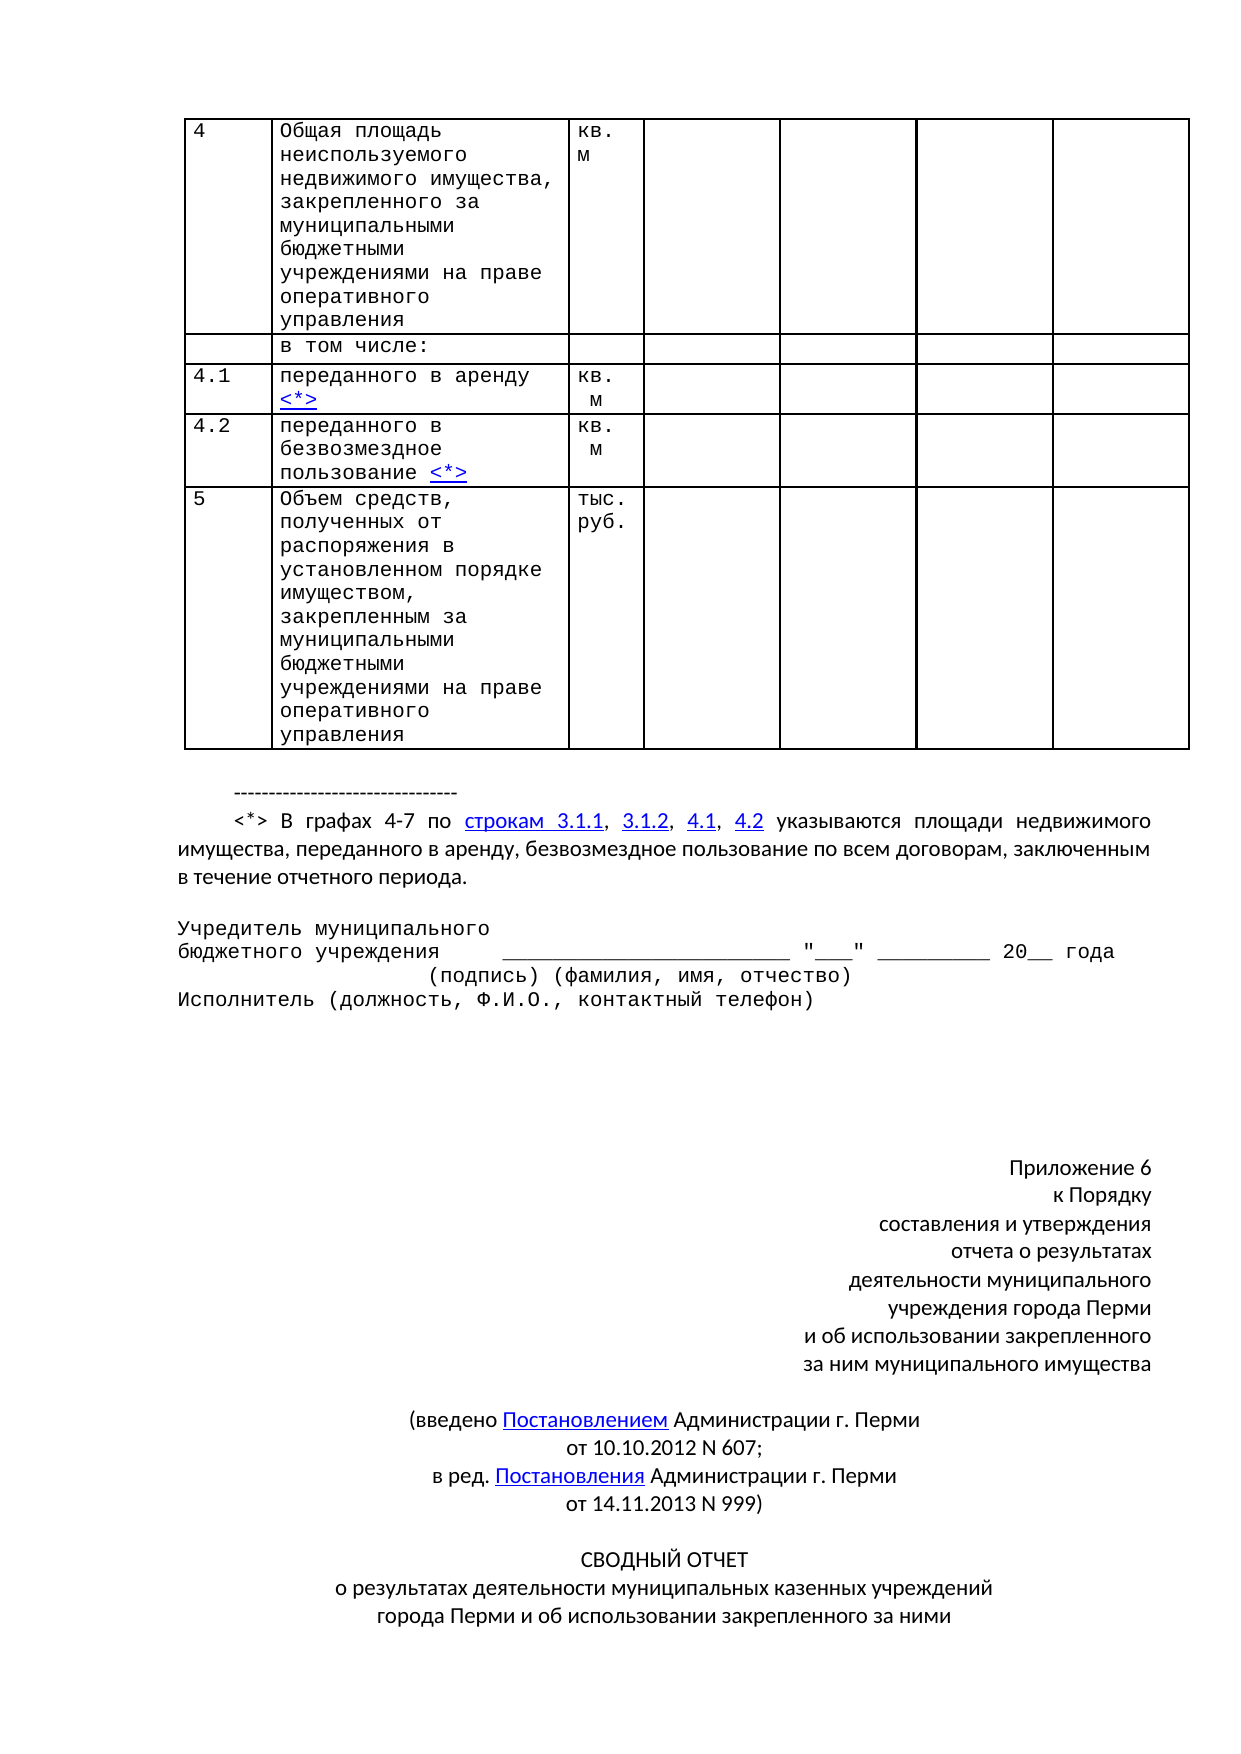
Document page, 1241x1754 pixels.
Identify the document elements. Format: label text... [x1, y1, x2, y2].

table_cell [645, 335, 779, 363]
text отчета о результатах [177, 1237, 1152, 1265]
table_cell [918, 365, 1052, 412]
table_cell [918, 415, 1052, 486]
text составления и утверждения [177, 1209, 1152, 1237]
table_cell 5 [186, 488, 271, 748]
table_cell кв. м [570, 365, 643, 412]
table_cell [918, 488, 1052, 748]
table_cell [1054, 415, 1188, 486]
text бюджетного учреждения _______________________ "___" _________ 20__ года [177, 942, 1152, 965]
text учреждения города Перми [177, 1293, 1152, 1321]
table_cell 4 [186, 120, 271, 333]
table_cell [645, 120, 779, 333]
table_cell 4.2 [186, 415, 271, 486]
text СВОДНЫЙ ОТЧЕТ [177, 1545, 1152, 1573]
text Приложение 6 [177, 1153, 1152, 1181]
table_cell [1054, 335, 1188, 363]
table_cell [645, 365, 779, 412]
table_cell [781, 120, 915, 333]
table_cell [781, 415, 915, 486]
table_cell Объем средств, полученных от распоряжения в установленном порядке имуществом, закрепленным за муниципальными бюджетными учреждениями на праве оперативного управления [273, 488, 568, 748]
table_cell тыс. руб. [570, 488, 643, 748]
table_cell кв. м [570, 120, 643, 333]
text деятельности муниципального [177, 1265, 1152, 1293]
text Учредитель муниципального [177, 918, 1152, 942]
table_cell кв. м [570, 415, 643, 486]
table_cell [918, 335, 1052, 363]
text от 14.11.2013 N 999) [177, 1489, 1152, 1517]
text и об использовании закрепленного [177, 1321, 1152, 1349]
text к Порядку [177, 1181, 1152, 1209]
table_cell [570, 335, 643, 363]
table_cell [1054, 120, 1188, 333]
text -------------------------------- [177, 778, 1152, 806]
table_cell [1054, 365, 1188, 412]
table_cell 4.1 [186, 365, 271, 412]
text <*> В графах 4-7 по строкам 3.1.1, 3.1.2, 4.1, 4.2 указываются площади недвижимого имущества, переданного в аренду, безвозмездное пользование по всем договорам, заключенным в течение отчетного периода. [177, 806, 1152, 890]
text о результатах деятельности муниципальных казенных учреждений [177, 1573, 1152, 1601]
table_cell [1054, 488, 1188, 748]
text (подпись) (фамилия, имя, отчество) [177, 965, 1152, 989]
table_cell [918, 120, 1052, 333]
table_cell переданного в аренду <*> [273, 365, 568, 412]
table_cell [645, 415, 779, 486]
table_cell [645, 488, 779, 748]
text (введено Постановлением Администрации г. Перми [177, 1405, 1152, 1433]
text в ред. Постановления Администрации г. Перми [177, 1461, 1152, 1489]
table_cell [186, 335, 271, 363]
table_cell Общая площадь неиспользуемого недвижимого имущества, закрепленного за муниципальными бюджетными учреждениями на праве оперативного управления [273, 120, 568, 333]
text за ним муниципального имущества [177, 1349, 1152, 1377]
table_cell переданного в безвозмездное пользование <*> [273, 415, 568, 486]
table_cell [781, 335, 915, 363]
table_cell [781, 488, 915, 748]
table_cell [781, 365, 915, 412]
table_cell в том числе: [273, 335, 568, 363]
text города Перми и об использовании закрепленного за ними [177, 1601, 1152, 1629]
text Исполнитель (должность, Ф.И.О., контактный телефон) [177, 989, 1152, 1012]
text от 10.10.2012 N 607; [177, 1433, 1152, 1461]
